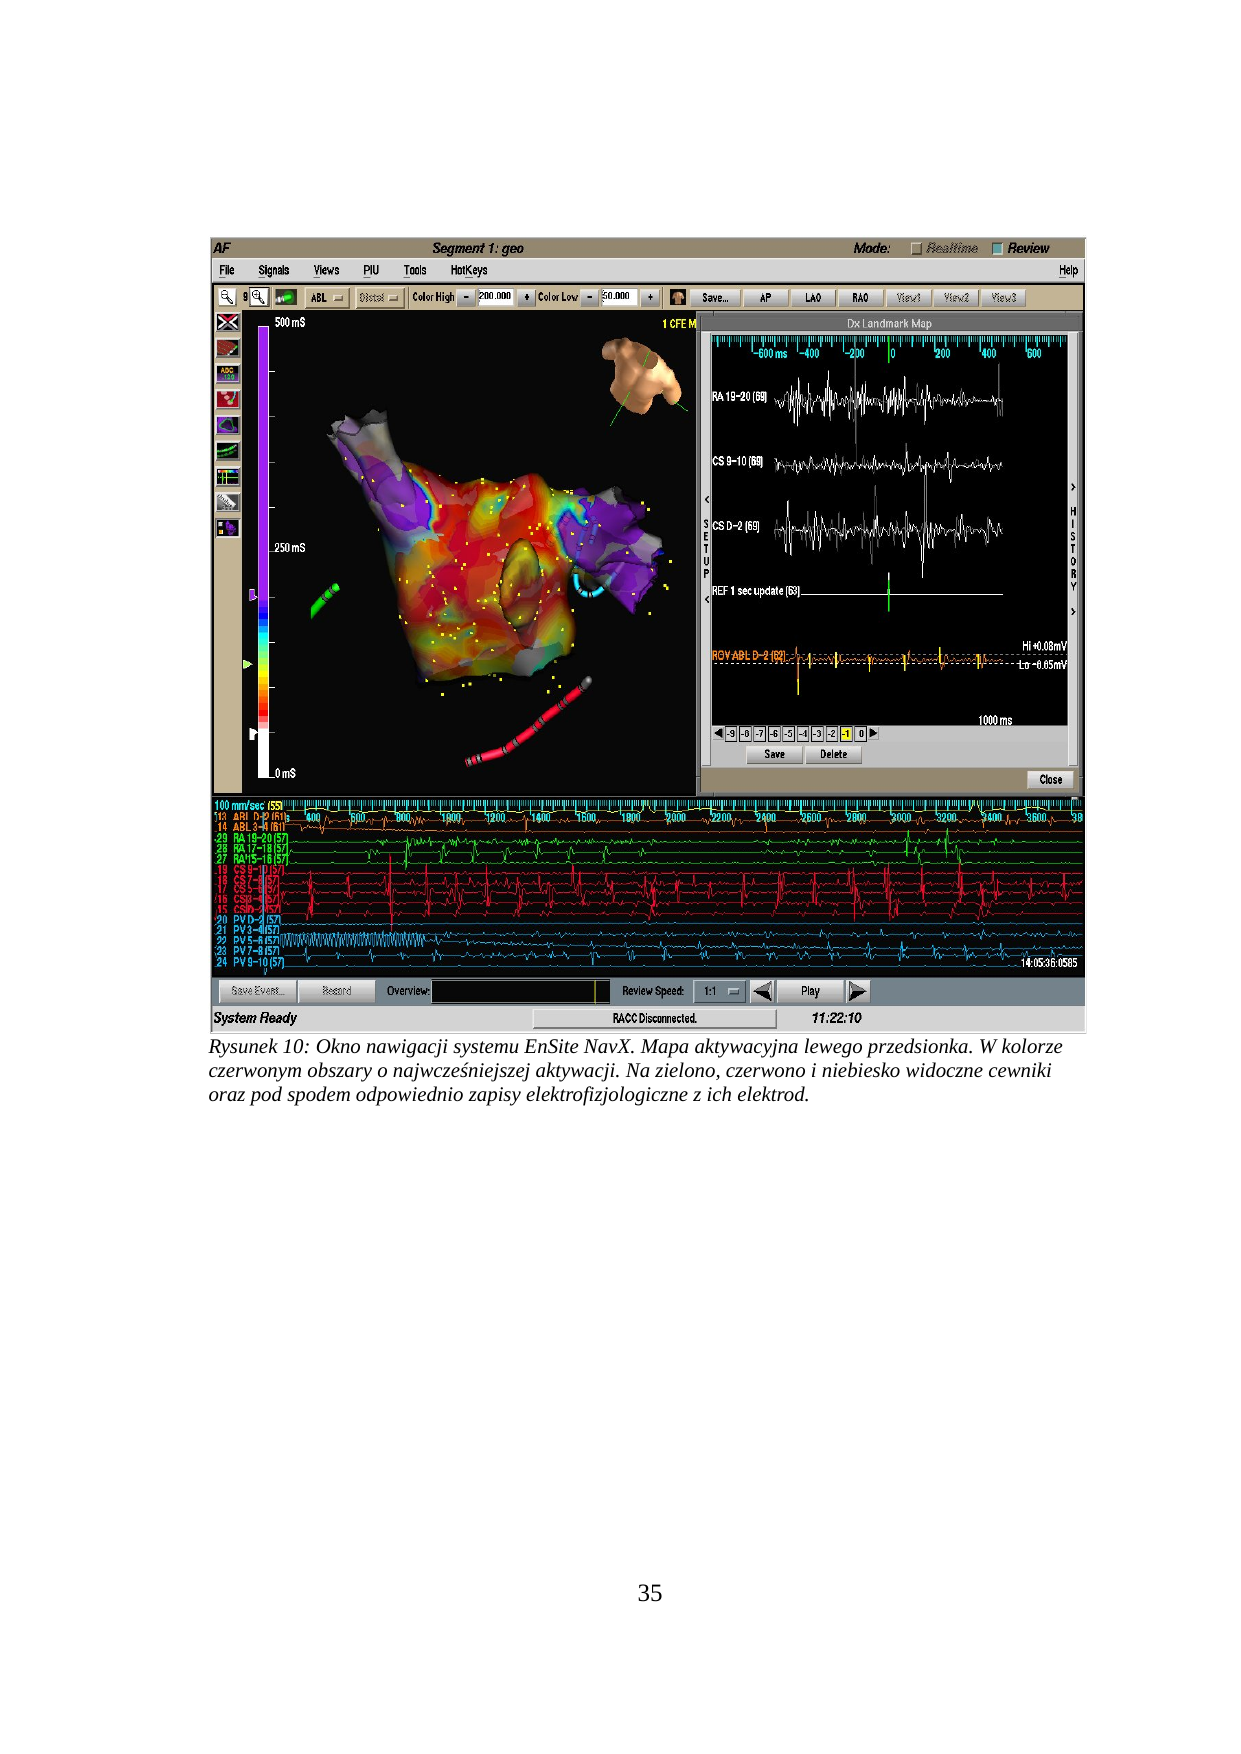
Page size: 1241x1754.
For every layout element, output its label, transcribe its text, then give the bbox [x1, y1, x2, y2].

picture [208, 235, 1087, 1034]
text Rysunek 10: Okno nawigacji systemu EnSite NavX. Mapa aktywacyjna lewego przedsionka. W kolorze czerwonym obszary o najwcześniejszej aktywacji. Na zielono, czerwono i niebiesko widoczne cewniki oraz pod spodem odpowiednio zapisy elektrofizjologiczne z ich elektrod. [208, 1034, 1086, 1106]
